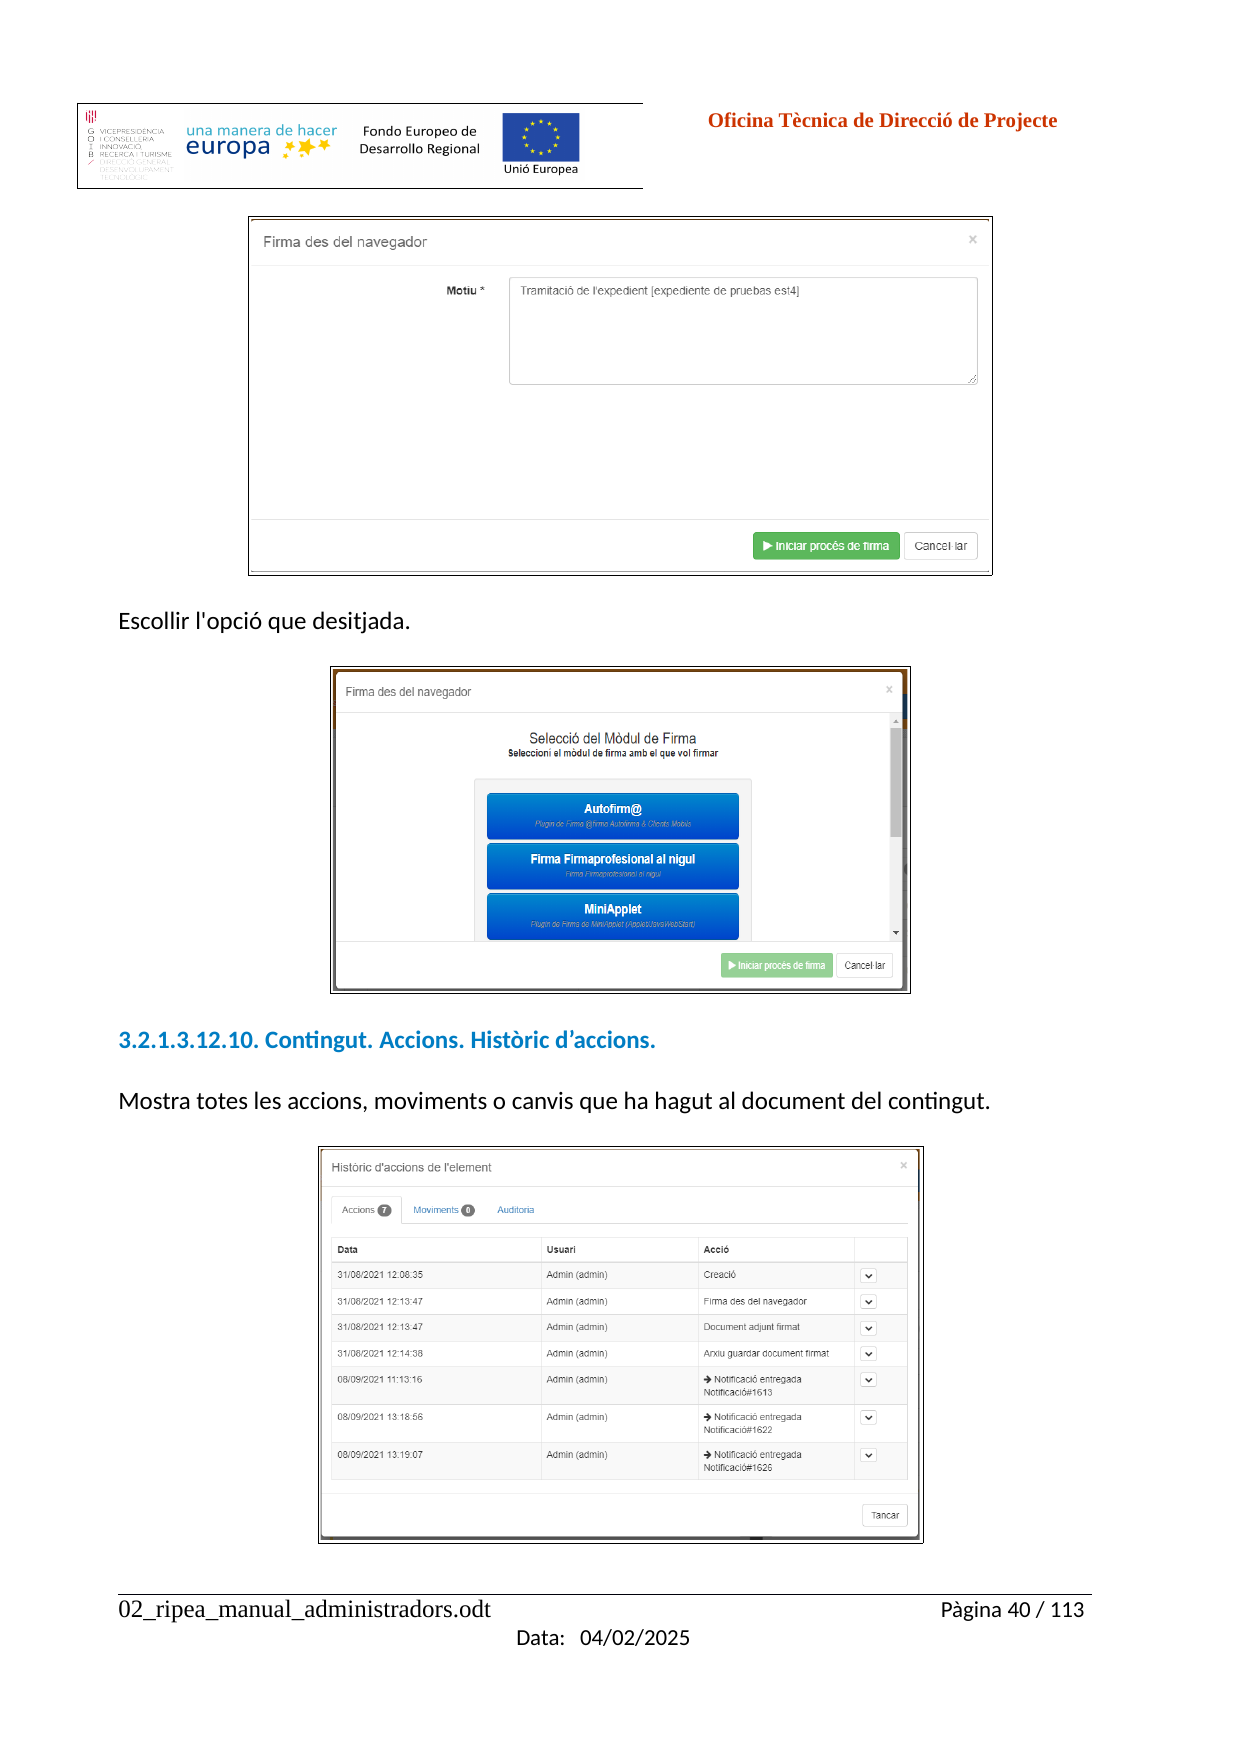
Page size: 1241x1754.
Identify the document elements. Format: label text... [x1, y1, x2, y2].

text Mostra totes les accions, moviments o canvis que ha hagut al document del contingut. [118, 1085, 1122, 1116]
picture [184, 108, 585, 182]
picture [332, 669, 908, 991]
picture [251, 219, 989, 572]
picture [320, 1149, 920, 1540]
subtitle 3.2.1.3.12.10. Contingut. Accions. Històric d’accions. [118, 1024, 1122, 1054]
text Escollir l'opció que desitjada. [118, 605, 1122, 636]
picture [82, 108, 178, 182]
